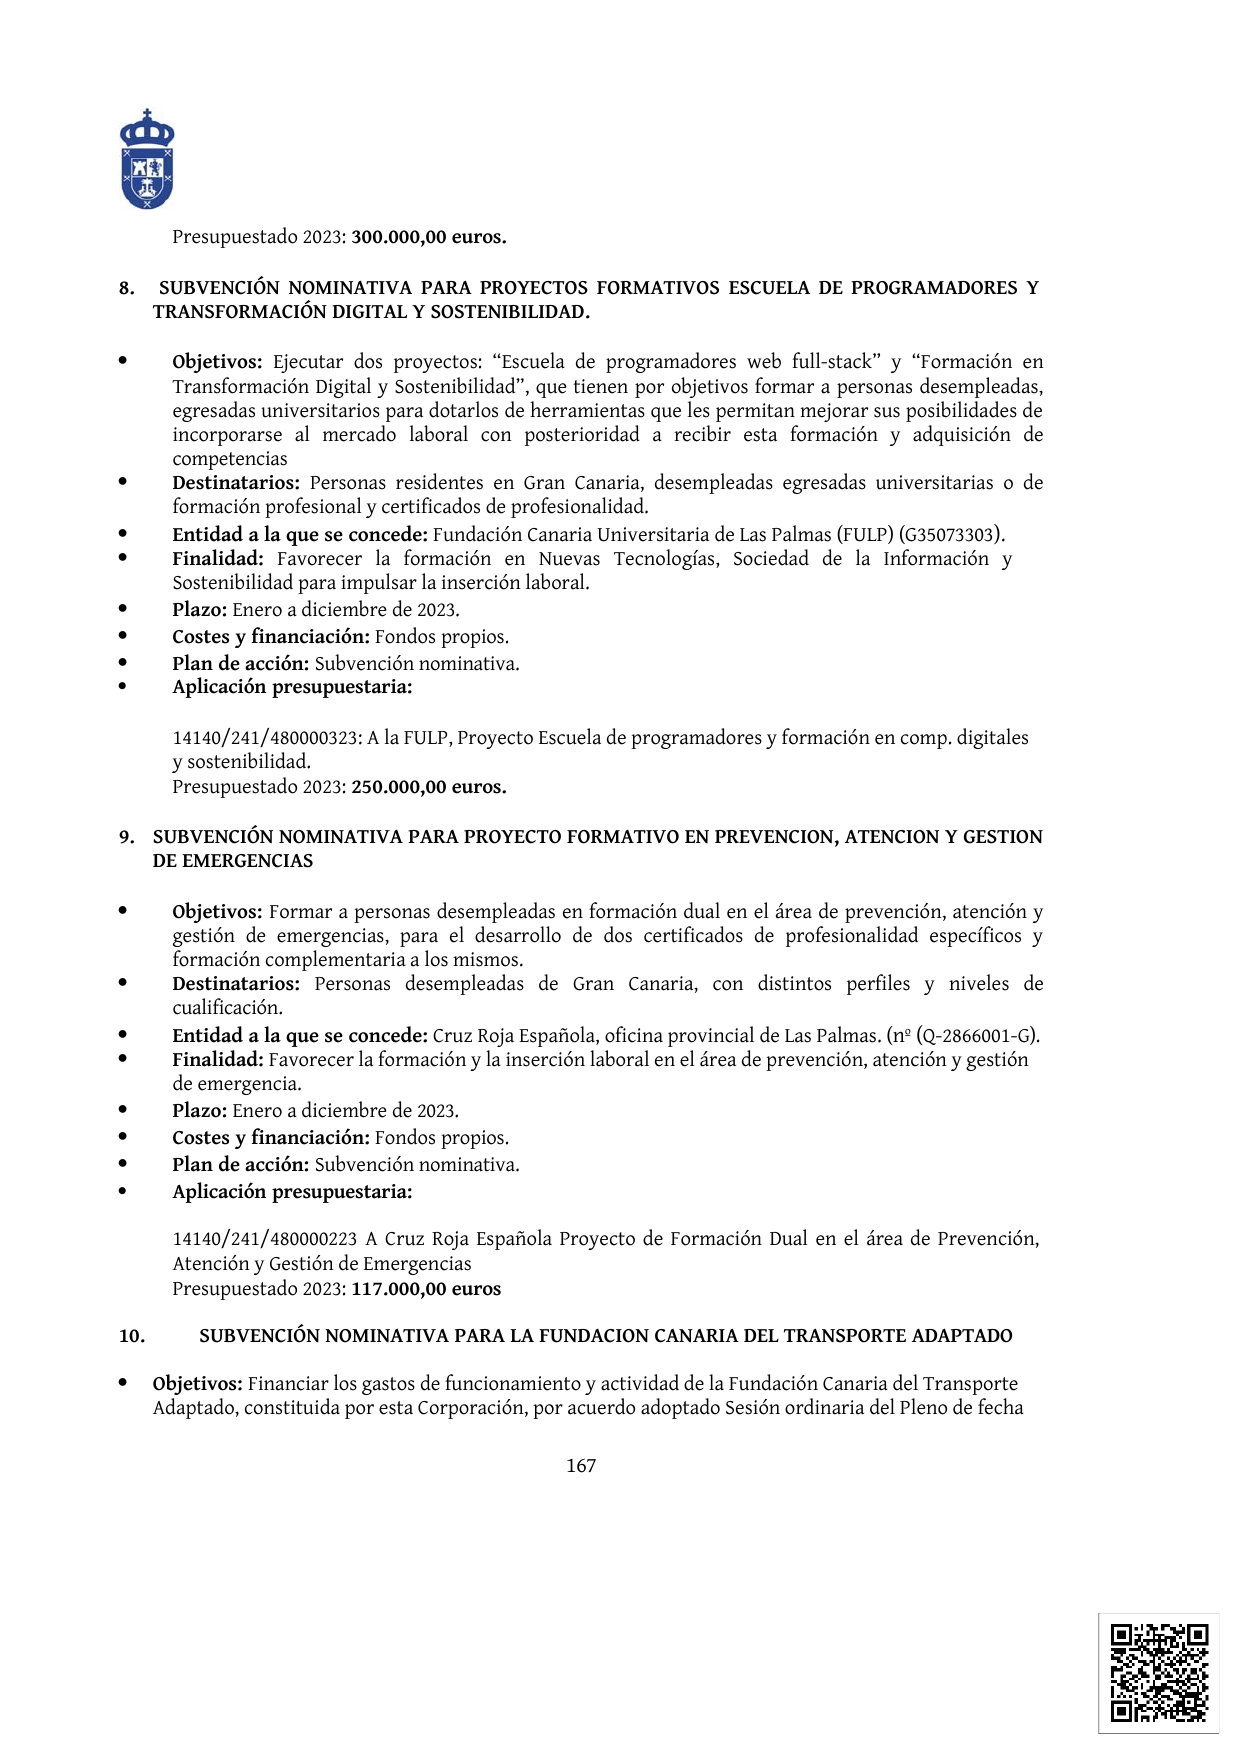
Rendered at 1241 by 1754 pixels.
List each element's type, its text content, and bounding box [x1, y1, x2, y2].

subtitle SUBVENCIÓN NOMINATIVA PARA PROYECTO FORMATIVO EN PREVENCION, ATENCION Y GESTION DE EMERGENCIAS [119, 825, 1045, 873]
subtitle SUBVENCIÓN NOMINATIVA PARA LA FUNDACION CANARIA DEL TRANSPORTE ADAPTADO [118, 1324, 1109, 1348]
list Entidad a la que se concede: Cruz Roja Española, oficina provincial de Las Palmas. (nº (Q-2866001-G). [118, 1021, 1109, 1048]
subtitle Aplicación presupuestaria: [118, 676, 1109, 700]
list Entidad a la que se concede: Fundación Canaria Universitaria de Las Palmas (FULP) (G35073303). [118, 520, 1109, 547]
text Presupuestado 2023: 300.000,00 euros. [172, 225, 1109, 249]
list Objetivos: Financiar los gastos de funcionamiento y actividad de la Fundación Canaria del Transporte Adaptado, constituida por esta Corporación, por acuerdo adoptado Sesión ordinaria del Pleno de fecha [119, 1372, 1044, 1421]
text Presupuestado 2023: 250.000,00 euros. [172, 774, 1109, 799]
list Destinatarios: Personas desempleadas de Gran Canaria, con distintos perfiles y niveles de cualificación. [118, 972, 1044, 1021]
text Presupuestado 2023: 117.000,00 euros [172, 1276, 1109, 1300]
list Destinatarios: Personas residentes en Gran Canaria, desempleadas egresadas universitarias o de formación profesional y certificados de profesionalidad. [118, 471, 1044, 520]
list Costes y financiación: Fondos propios. [118, 1123, 1109, 1150]
list Objetivos: Formar a personas desempleadas en formación dual en el área de prevención, atención y gestión de emergencias, para el desarrollo de dos certificados de profesionalidad específicos y formación complementaria a los mismos. [118, 900, 1044, 972]
list Plazo: Enero a diciembre de 2023. [118, 1096, 1109, 1123]
picture [118, 107, 176, 210]
subtitle 167 [147, 1453, 1015, 1479]
text 14140/241/480000323: A la FULP, Proyecto Escuela de programadores y formación en comp. digitales y sostenibilidad. [172, 726, 1037, 774]
list Objetivos: Ejecutar dos proyectos: “Escuela de programadores web full-stack” y “Formación en Transformación Digital y Sostenibilidad”, que tienen por objetivos formar a personas desempleadas, egresadas universitarios para dotarlos de herramientas que les permitan mejorar sus posibilidades de incorporarse al mercado laboral con posterioridad a recibir esta formación y adquisición de competencias [118, 351, 1044, 471]
list Plan de acción: Subvención nominativa. [118, 1150, 1109, 1177]
subtitle SUBVENCIÓN NOMINATIVA PARA PROYECTOS FORMATIVOS ESCUELA DE PROGRAMADORES Y TRANSFORMACIÓN DIGITAL Y SOSTENIBILIDAD. [119, 276, 1044, 324]
subtitle Aplicación presupuestaria: [118, 1177, 1109, 1203]
list Finalidad: Favorecer la formación en Nuevas Tecnologías, Sociedad de la Información y Sostenibilidad para impulsar la inserción laboral. [118, 547, 1044, 595]
list Plan de acción: Subvención nominativa. [118, 649, 1109, 676]
text 14140/241/480000223 A Cruz Roja Española Proyecto de Formación Dual en el área de Prevención, Atención y Gestión de Emergencias [172, 1227, 1109, 1276]
list Finalidad: Favorecer la formación y la inserción laboral en el área de prevención, atención y gestión de emergencia. [118, 1048, 1044, 1096]
list Plazo: Enero a diciembre de 2023. [118, 595, 1109, 622]
list Costes y financiación: Fondos propios. [118, 622, 1109, 649]
picture [1098, 1613, 1220, 1734]
